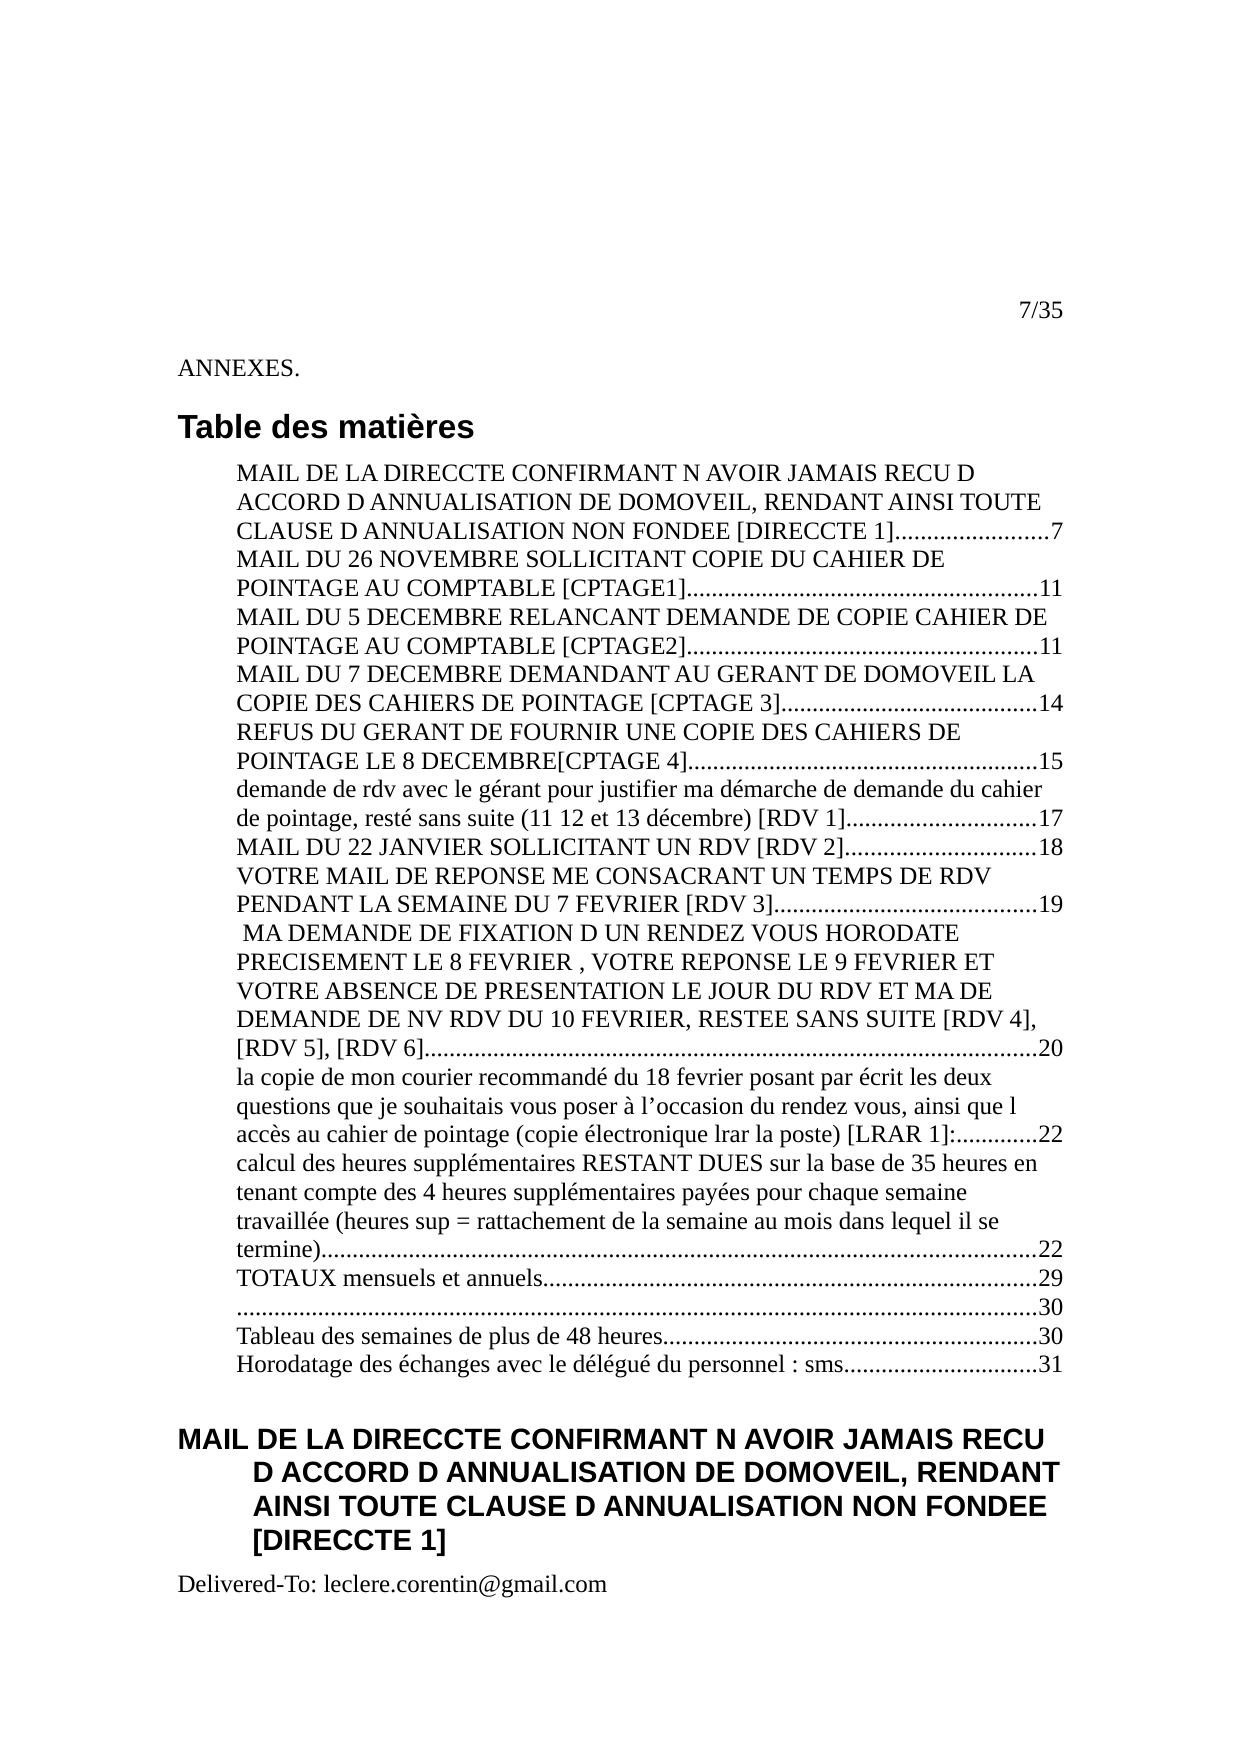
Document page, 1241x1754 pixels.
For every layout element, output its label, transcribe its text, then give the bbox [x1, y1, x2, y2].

text demande de rdv avec le gérant pour justifier ma démarche de demande du cahier de pointage, resté sans suite (11 12 et 13 décembre) [RDV 1] 17 [236, 774, 1063, 832]
text REFUS DU GERANT DE FOURNIR UNE COPIE DES CAHIERS DE POINTAGE LE 8 DECEMBRE[CPTAGE 4] 15 [236, 717, 1063, 774]
text MAIL DU 5 DECEMBRE RELANCANT DEMANDE DE COPIE CAHIER DE POINTAGE AU COMPTABLE [CPTAGE2] 11 [236, 602, 1063, 659]
text Delivered-To: leclere.corentin@gmail.com [177, 1569, 1063, 1598]
text Horodatage des échanges avec le délégué du personnel : sms 31 [236, 1349, 1063, 1378]
text MAIL DE LA DIRECCTE CONFIRMANT N AVOIR JAMAIS RECU D ACCORD D ANNUALISATION DE DOMOVEIL, RENDANT AINSI TOUTE CLAUSE D ANNUALISATION NON FONDEE [DIRECCTE 1] 7 [236, 458, 1063, 544]
text Tableau des semaines de plus de 48 heures 30 [236, 1321, 1063, 1349]
subtitle Table des matières [177, 407, 1063, 446]
text ANNEXES. [177, 353, 1063, 382]
text MAIL DU 22 JANVIER SOLLICITANT UN RDV [RDV 2] 18 [236, 832, 1063, 861]
text MA DEMANDE DE FIXATION D UN RENDEZ VOUS HORODATE PRECISEMENT LE 8 FEVRIER , VOTRE REPONSE LE 9 FEVRIER ET VOTRE ABSENCE DE PRESENTATION LE JOUR DU RDV ET MA DE DEMANDE DE NV RDV DU 10 FEVRIER, RESTEE SANS SUITE [RDV 4], [RDV 5], [RDV 6] 20 [236, 918, 1063, 1062]
text TOTAUX mensuels et annuels 29 [236, 1263, 1063, 1292]
text MAIL DU 7 DECEMBRE DEMANDANT AU GERANT DE DOMOVEIL LA COPIE DES CAHIERS DE POINTAGE [CPTAGE 3] 14 [236, 659, 1063, 717]
text MAIL DU 26 NOVEMBRE SOLLICITANT COPIE DU CAHIER DE POINTAGE AU COMPTABLE [CPTAGE1] 11 [236, 544, 1063, 602]
text 30 [236, 1292, 1063, 1321]
subtitle MAIL DE LA DIRECCTE CONFIRMANT N AVOIR JAMAIS RECU D ACCORD D ANNUALISATION DE DOMOVEIL, RENDANT AINSI TOUTE CLAUSE D ANNUALISATION NON FONDEE [DIRECCTE 1] [177, 1422, 1063, 1557]
text calcul des heures supplémentaires RESTANT DUES sur la base de 35 heures en tenant compte des 4 heures supplémentaires payées pour chaque semaine travaillée (heures sup = rattachement de la semaine au mois dans lequel il se termine) 22 [236, 1148, 1063, 1263]
text VOTRE MAIL DE REPONSE ME CONSACRANT UN TEMPS DE RDV PENDANT LA SEMAINE DU 7 FEVRIER [RDV 3] 19 [236, 861, 1063, 918]
text la copie de mon courier recommandé du 18 fevrier posant par écrit les deux questions que je souhaitais vous poser à l’occasion du rendez vous, ainsi que l accès au cahier de pointage (copie électronique lrar la poste) [LRAR 1]: 22 [236, 1062, 1063, 1148]
